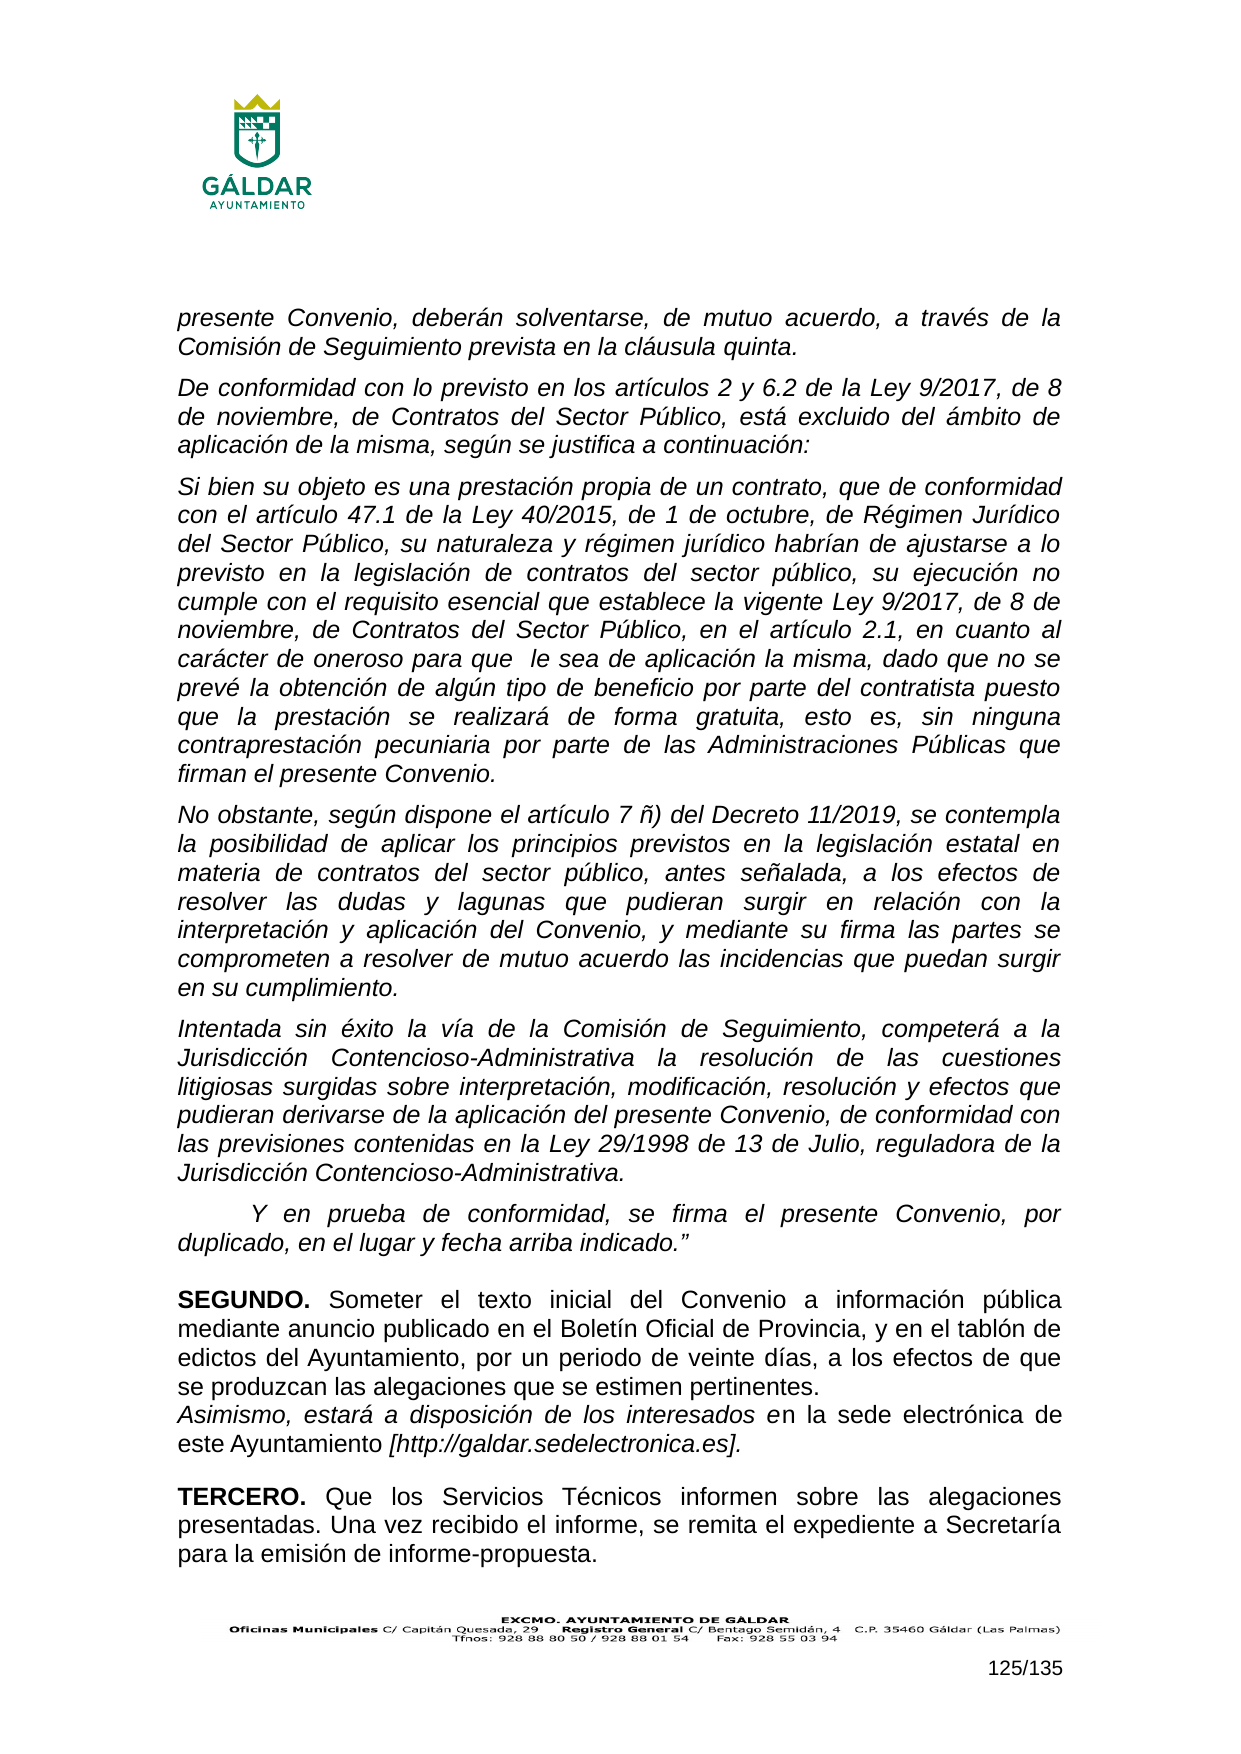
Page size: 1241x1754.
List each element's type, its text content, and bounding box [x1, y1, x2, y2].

picture [230, 1616, 1071, 1642]
text Asimismo, estará a disposición de los interesados en la sede electrónica de este Ayuntamiento [http://galdar.sedelectronica.es]. [177, 1400, 1063, 1458]
text TERCERO. Que los Servicios Técnicos informen sobre las alegaciones presentadas. Una vez recibido el informe, se remita el expediente a Secretaría para la emisión de informe-propuesta. [177, 1482, 1063, 1568]
text Y en prueba de conformidad, se firma el presente Convenio, por duplicado, en el lugar y fecha arriba indicado.” [177, 1199, 1062, 1257]
text No obstante, según dispone el artículo 7 ñ) del Decreto 11/2019, se contempla la posibilidad de aplicar los principios previstos en la legislación estatal en materia de contratos del sector público, antes señalada, a los efectos de resolver las dudas y lagunas que pudieran surgir en relación con la interpretación y aplicación del Convenio, y mediante su firma las partes se comprometen a resolver de mutuo acuerdo las incidencias que puedan surgir en su cumplimiento. [177, 800, 1062, 1002]
picture [183, 73, 330, 230]
text De conformidad con lo previsto en los artículos 2 y 6.2 de la Ley 9/2017, de 8 de noviembre, de Contratos del Sector Público, está excluido del ámbito de aplicación de la misma, según se justifica a continuación: [177, 373, 1062, 459]
text SEGUNDO. Someter el texto inicial del Convenio a información pública mediante anuncio publicado en el Boletín Oficial de Provincia, y en el tablón de edictos del Ayuntamiento, por un periodo de veinte días, a los efectos de que se produzcan las alegaciones que se estimen pertinentes. [177, 1285, 1063, 1400]
text presente Convenio, deberán solventarse, de mutuo acuerdo, a través de la Comisión de Seguimiento prevista en la cláusula quinta. [177, 303, 1062, 360]
text Intentada sin éxito la vía de la Comisión de Seguimiento, competerá a la Jurisdicción Contencioso-Administrativa la resolución de las cuestiones litigiosas surgidas sobre interpretación, modificación, resolución y efectos que pudieran derivarse de la aplicación del presente Convenio, de conformidad con las previsiones contenidas en la Ley 29/1998 de 13 de Julio, reguladora de la Jurisdicción Contencioso-Administrativa. [177, 1014, 1062, 1187]
text Si bien su objeto es una prestación propia de un contrato, que de conformidad con el artículo 47.1 de la Ley 40/2015, de 1 de octubre, de Régimen Jurídico del Sector Público, su naturaleza y régimen jurídico habrían de ajustarse a lo previsto en la legislación de contratos del sector público, su ejecución no cumple con el requisito esencial que establece la vigente Ley 9/2017, de 8 de noviembre, de Contratos del Sector Público, en el artículo 2.1, en cuanto al carácter de oneroso para que le sea de aplicación la misma, dado que no se prevé la obtención de algún tipo de beneficio por parte del contratista puesto que la prestación se realizará de forma gratuita, esto es, sin ninguna contraprestación pecuniaria por parte de las Administraciones Públicas que firman el presente Convenio. [177, 472, 1062, 788]
